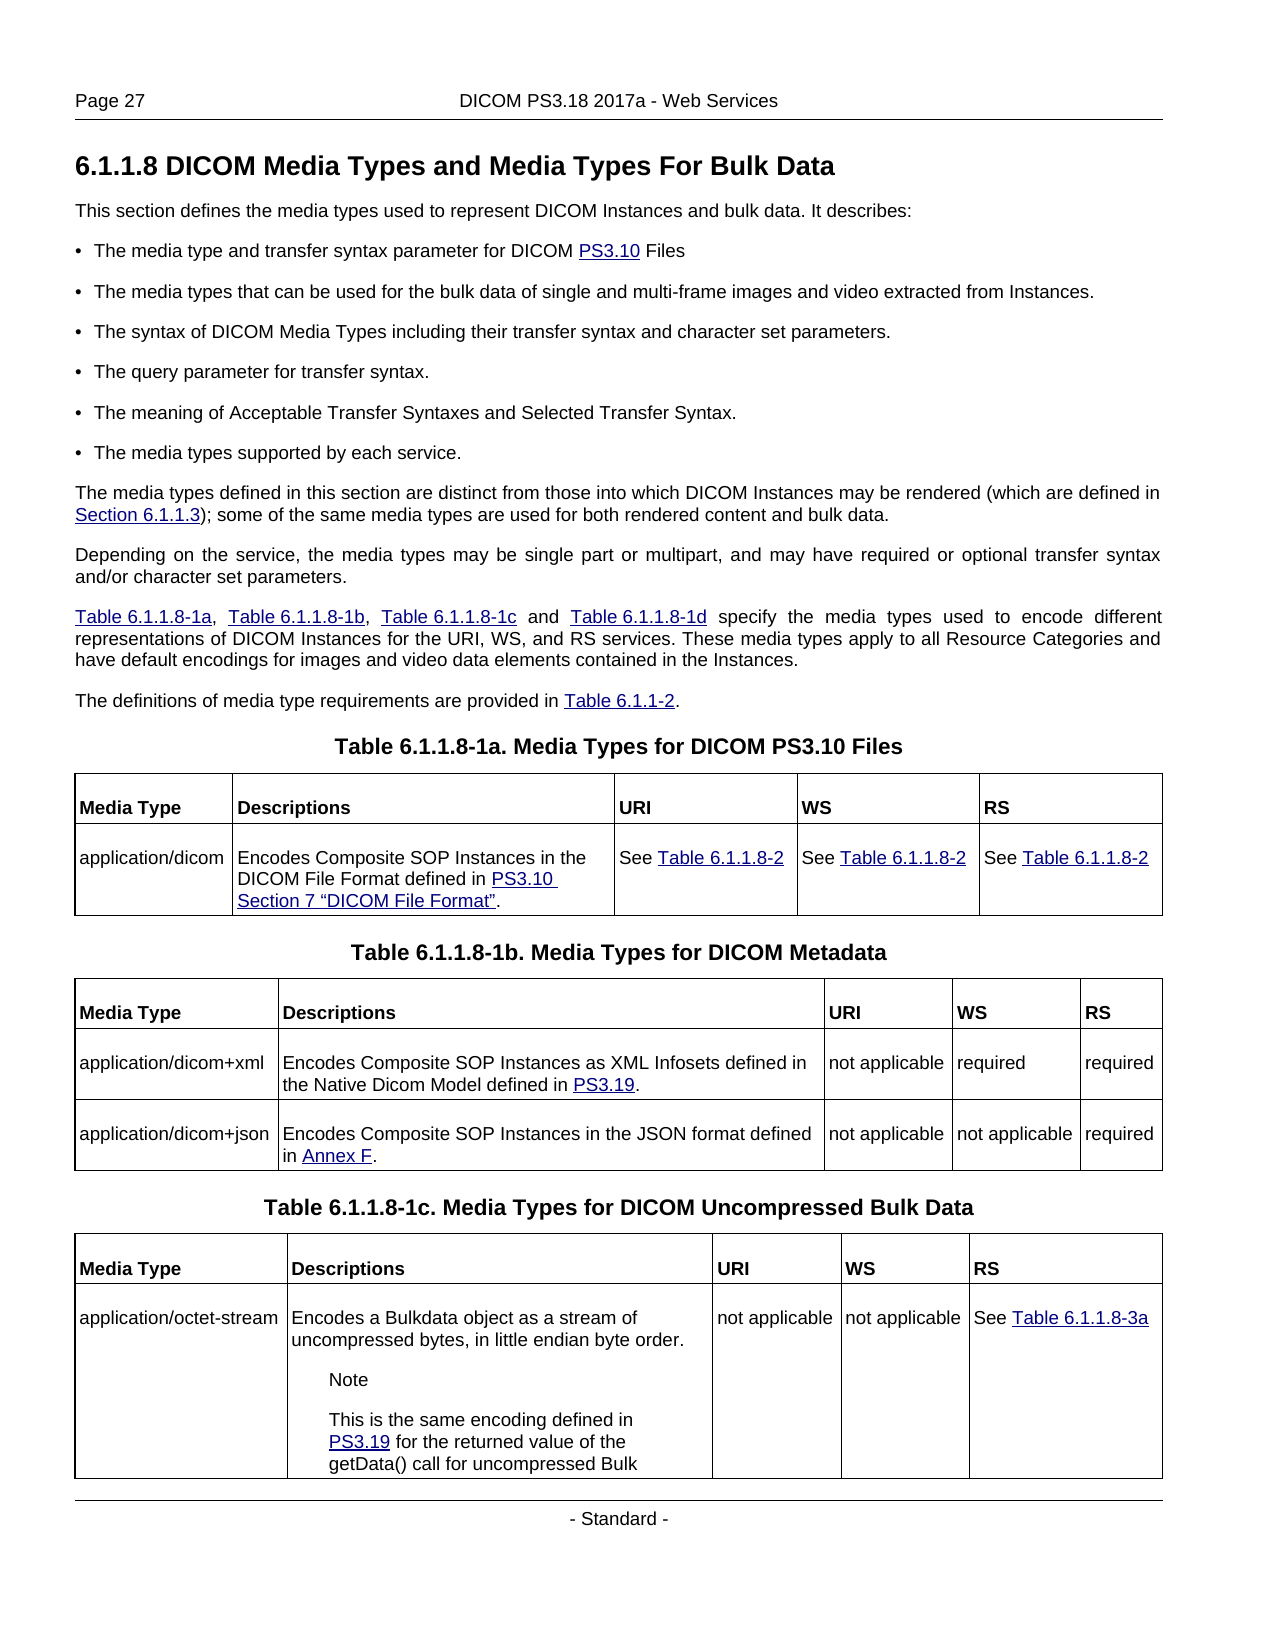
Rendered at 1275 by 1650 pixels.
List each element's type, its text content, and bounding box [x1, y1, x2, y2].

list The query parameter for transfer syntax. [75, 361, 1162, 383]
text Depending on the service, the media types may be single part or multipart, and may have required or optional transfer syntax and/or character set parameters. [75, 544, 1162, 587]
list The media types supported by each service. [75, 442, 1162, 463]
text 6.1.1.8 DICOM Media Types and Media Types For Bulk Data [75, 150, 1162, 181]
text Table 6.1.1.8-1b. Media Types for DICOM Metadata [75, 939, 1162, 965]
table_header RS [1081, 979, 1162, 1028]
table_cell not applicable [825, 1100, 952, 1170]
table_header URI [825, 979, 952, 1028]
list The media types that can be used for the bulk data of single and multi-frame images and video extracted from Instances. [75, 281, 1162, 302]
table_header Descriptions [279, 979, 824, 1028]
table_cell not applicable [825, 1029, 952, 1099]
table_cell application/dicom+xml [76, 1029, 278, 1099]
table_cell See Table 6.1.1.8-2 [615, 824, 797, 915]
list The syntax of DICOM Media Types including their transfer syntax and character set parameters. [75, 321, 1162, 342]
table_cell See Table 6.1.1.8-2 [798, 824, 979, 915]
table_header WS [842, 1234, 969, 1283]
table_header WS [953, 979, 1080, 1028]
table_cell Encodes Composite SOP Instances as XML Infosets defined in the Native Dicom Model defined in PS3.19. [279, 1029, 824, 1099]
table_header WS [798, 774, 979, 822]
table_cell Encodes a Bulkdata object as a stream of uncompressed bytes, in little endian byte order. Note This is the same encoding defined in PS3.19 for the returned value of the getData() call for uncompressed Bulk [288, 1284, 712, 1478]
text Table 6.1.1.8-1c. Media Types for DICOM Uncompressed Bulk Data [75, 1194, 1162, 1220]
text The media types defined in this section are distinct from those into which DICOM Instances may be rendered (which are defined in Section 6.1.1.3); some of the same media types are used for both rendered content and bulk data. [75, 482, 1162, 525]
table_cell required [1081, 1029, 1162, 1099]
table_header RS [970, 1234, 1162, 1283]
table_header Media Type [76, 1234, 287, 1283]
table_header Descriptions [288, 1234, 712, 1283]
table_header Descriptions [233, 774, 614, 822]
text Table 6.1.1.8-1a. Media Types for DICOM PS3.10 Files [75, 733, 1162, 759]
text This section defines the media types used to represent DICOM Instances and bulk data. It describes: [75, 200, 1162, 222]
table_header RS [980, 774, 1162, 822]
table_cell application/dicom [76, 824, 232, 915]
table_header URI [713, 1234, 841, 1283]
table_header Media Type [76, 979, 278, 1028]
table_cell not applicable [953, 1100, 1080, 1170]
table_cell Encodes Composite SOP Instances in the DICOM File Format defined in PS3.10 Section 7 “DICOM File Format”. [233, 824, 614, 915]
table_cell required [1081, 1100, 1162, 1170]
table_cell application/dicom+json [76, 1100, 278, 1170]
list The meaning of Acceptable Transfer Syntaxes and Selected Transfer Syntax. [75, 402, 1162, 423]
table_cell application/octet-stream [76, 1284, 287, 1478]
table_cell See Table 6.1.1.8-3a [970, 1284, 1162, 1478]
text Table 6.1.1.8-1a, Table 6.1.1.8-1b, Table 6.1.1.8-1c and Table 6.1.1.8-1d specify the media types used to encode different representations of DICOM Instances for the URI, WS, and RS services. These media types apply to all Resource Categories and have default encodings for images and video data elements contained in the Instances. [75, 606, 1162, 671]
text The definitions of media type requirements are provided in Table 6.1.1-2. [75, 689, 1162, 711]
list The media type and transfer syntax parameter for DICOM PS3.10 Files [75, 240, 1162, 262]
table_cell Encodes Composite SOP Instances in the JSON format defined in Annex F. [279, 1100, 824, 1170]
table_cell not applicable [713, 1284, 841, 1478]
table_header Media Type [76, 774, 232, 822]
table_cell See Table 6.1.1.8-2 [980, 824, 1162, 915]
table_cell required [953, 1029, 1080, 1099]
table_header URI [615, 774, 797, 822]
table_cell not applicable [842, 1284, 969, 1478]
